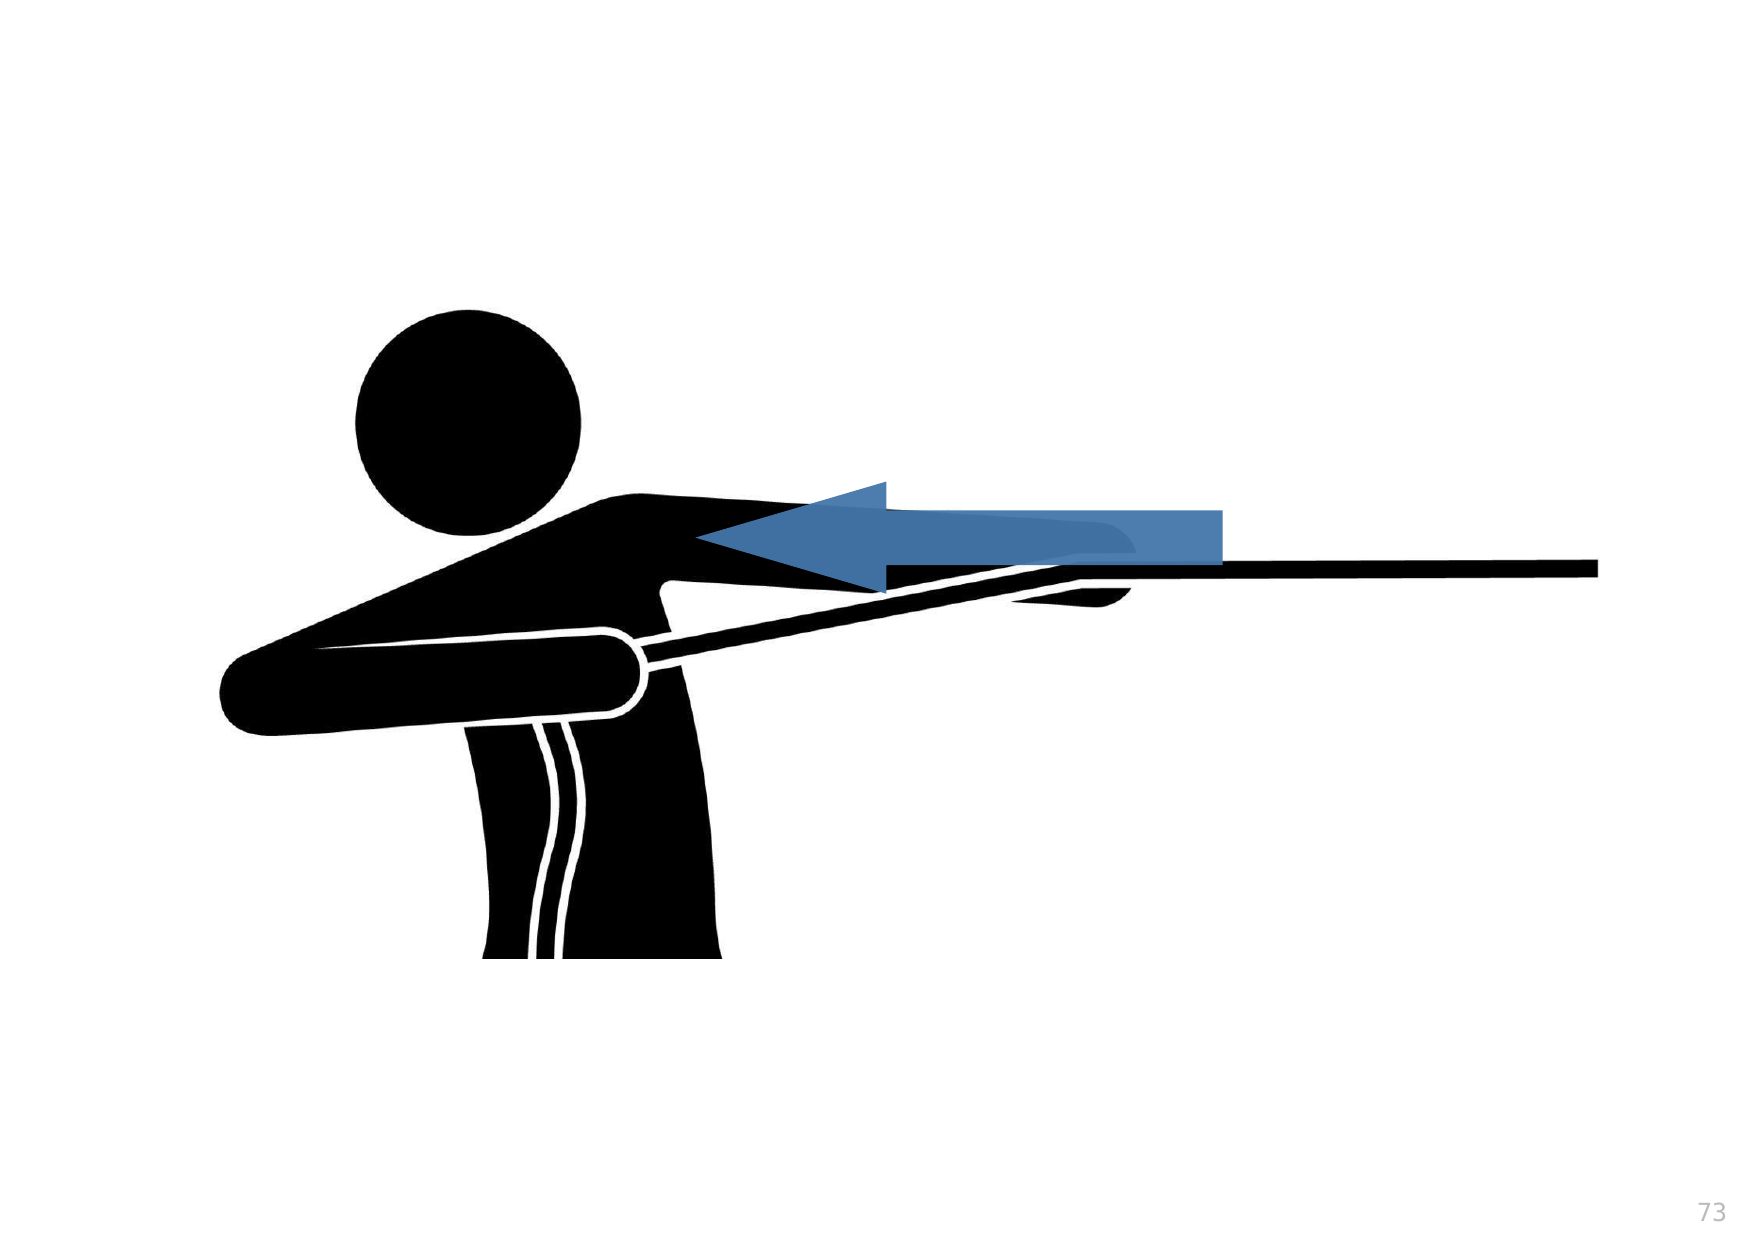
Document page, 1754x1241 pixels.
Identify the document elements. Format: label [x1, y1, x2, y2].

text_box [695, 481, 1223, 594]
picture [207, 299, 1606, 960]
